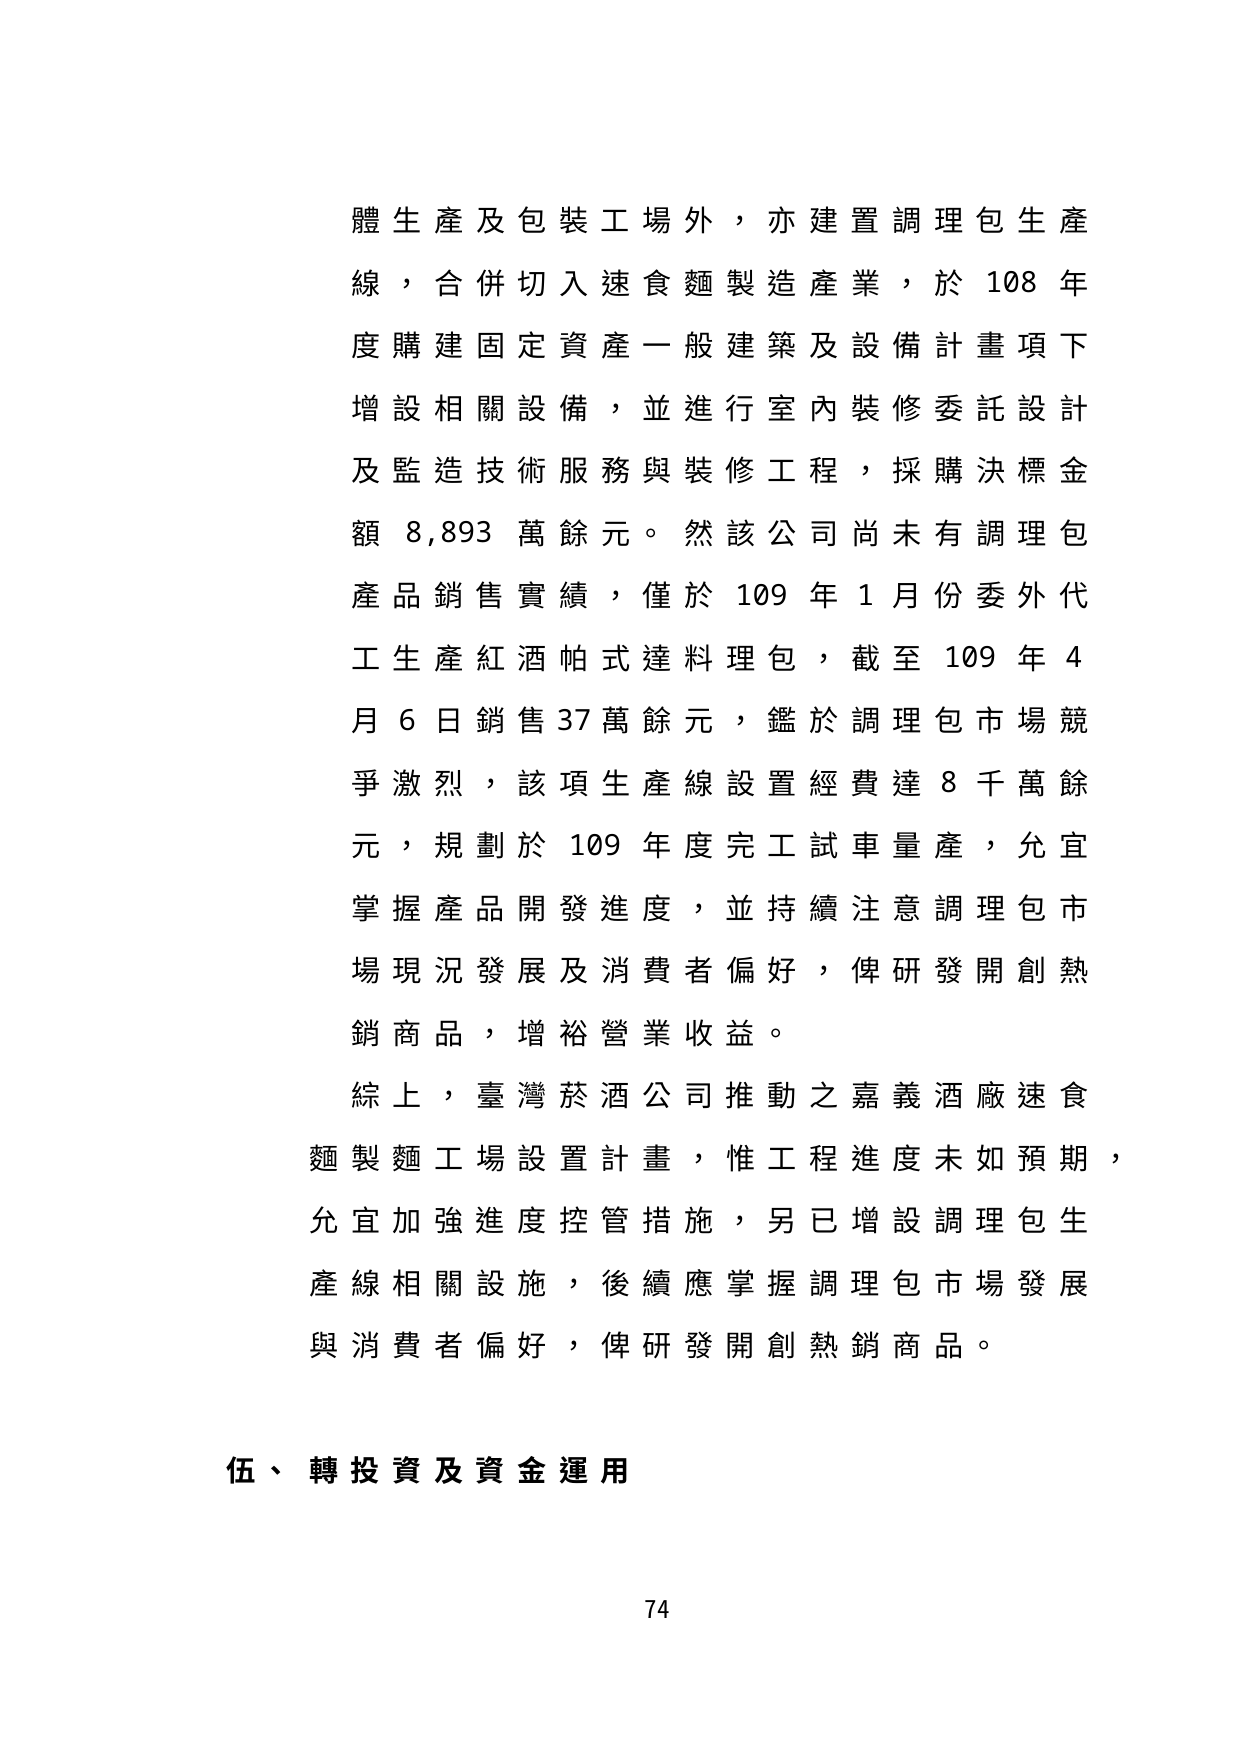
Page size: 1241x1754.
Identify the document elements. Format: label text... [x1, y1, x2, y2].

text 綜上，臺灣菸酒公司推動之嘉義酒廠速食麵製麵工場設置計畫，惟工程進度未如預期，允宜加強進度控管措施，另已增設調理包生產線相關設施，後續應掌握調理包市場發展與消費者偏好，俾研發開創熱銷商品。 [278, 1052, 1109, 1365]
text 伍、轉投資及資金運用 [219, 1427, 1094, 1490]
text 體生產及包裝工場外，亦建置調理包生產線，合併切入速食麵製造產業，於108年度購建固定資產一般建築及設備計畫項下增設相關設備，並進行室內裝修委託設計及監造技術服務與裝修工程，採購決標金額8,893萬餘元。然該公司尚未有調理包產品銷售實績，僅於109年1月份委外代工生產紅酒帕式達料理包，截至109年4月6日銷售37萬餘元，鑑於調理包市場競爭激烈，該項生產線設置經費達8千萬餘元，規劃於109年度完工試車量產，允宜掌握產品開發進度，並持續注意調理包市場現況發展及消費者偏好，俾研發開創熱銷商品，增裕營業收益。 [308, 177, 1094, 1052]
